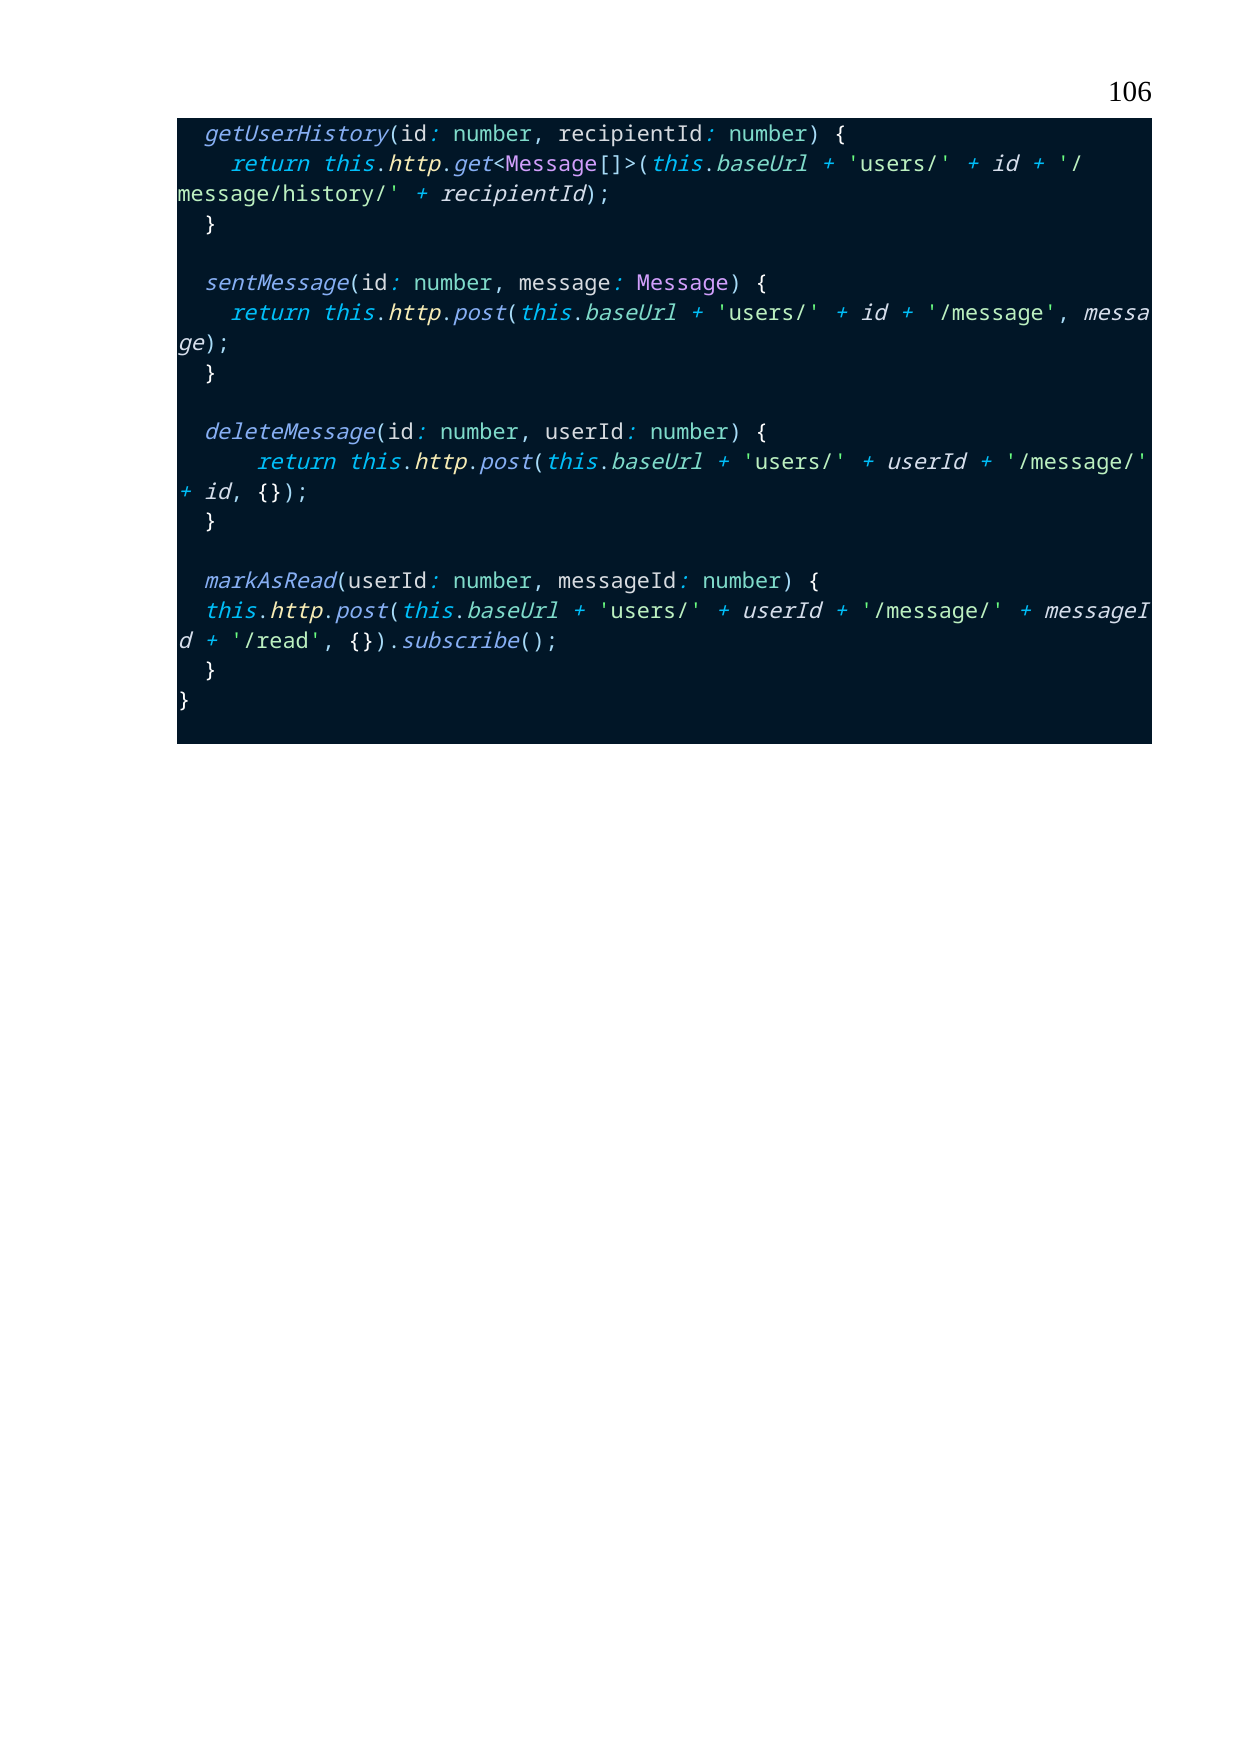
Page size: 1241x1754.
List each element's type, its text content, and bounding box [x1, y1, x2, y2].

text getUserHistory(id: number, recipientId: number) { [177, 118, 1152, 148]
text } [177, 356, 1152, 386]
text deleteMessage(id: number, userId: number) { [177, 416, 1152, 446]
text } [177, 207, 1152, 237]
text return this.http.post(this.baseUrl + 'users/' + id + '/message', message); [177, 297, 1152, 356]
text return this.http.post(this.baseUrl + 'users/' + userId + '/message/' + id, {}); [177, 446, 1152, 505]
text this.http.post(this.baseUrl + 'users/' + userId + '/message/' + messageId + '/read', {}).subscribe(); [177, 595, 1152, 654]
text return this.http.get<Message[]>(this.baseUrl + 'users/' + id + '/message/history/' + recipientId); [177, 148, 1152, 207]
text markAsRead(userId: number, messageId: number) { [177, 565, 1152, 595]
text sentMessage(id: number, message: Message) { [177, 267, 1152, 297]
text } [177, 505, 1152, 535]
text } [177, 684, 1152, 714]
text } [177, 654, 1152, 684]
